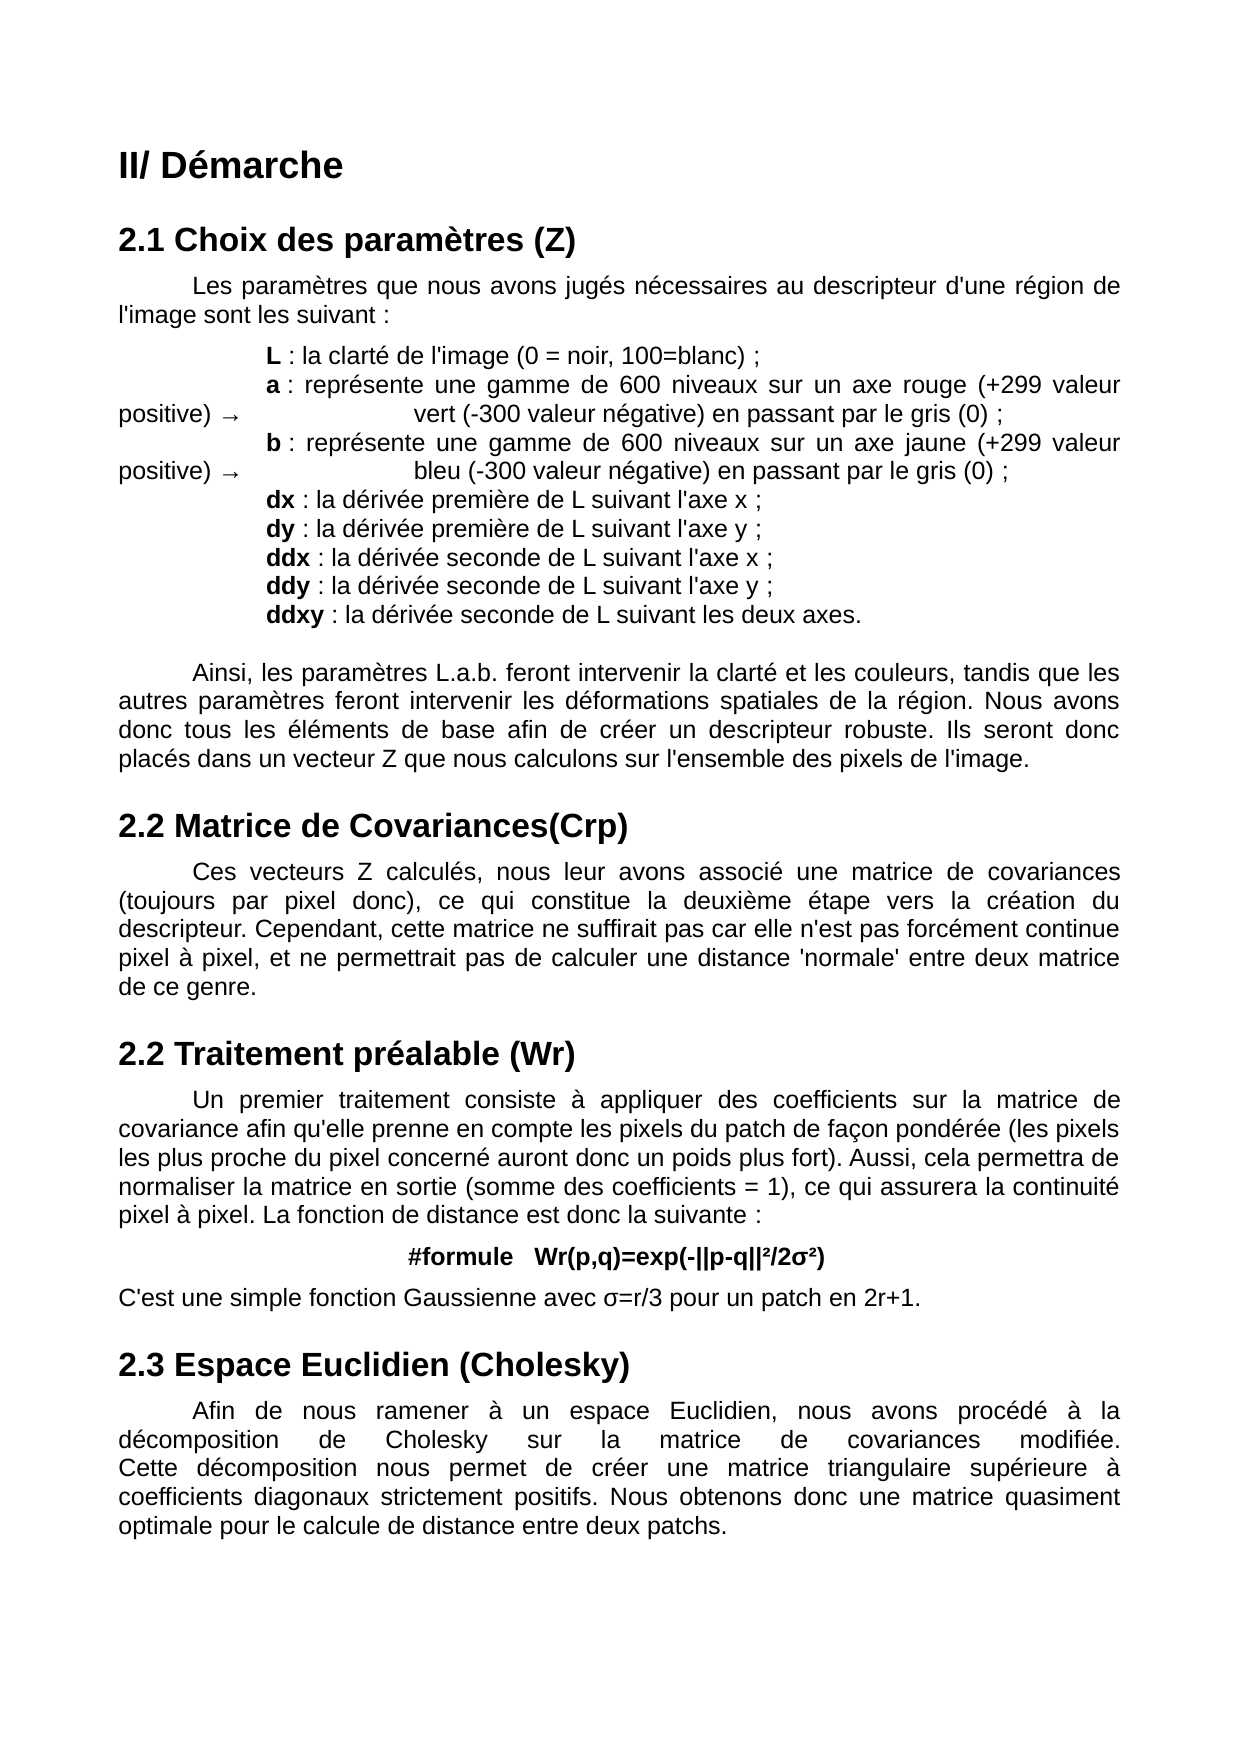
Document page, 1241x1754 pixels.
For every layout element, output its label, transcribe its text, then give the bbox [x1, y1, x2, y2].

text ddxy : la dérivée seconde de L suivant les deux axes. [118, 600, 1122, 629]
subtitle 2.3 Espace Euclidien (Cholesky) [118, 1345, 1122, 1383]
subtitle II/ Démarche [118, 143, 1122, 187]
subtitle 2.1 Choix des paramètres (Z) [118, 220, 1122, 259]
subtitle 2.2 Traitement préalable (Wr) [118, 1034, 1122, 1073]
text C'est une simple fonction Gaussienne avec σ=r/3 pour un patch en 2r+1. [118, 1283, 1122, 1311]
text ddy : la dérivée seconde de L suivant l'axe y ; [118, 571, 1122, 600]
text L : la clarté de l'image (0 = noir, 100=blanc) ; [118, 341, 1122, 370]
text Ainsi, les paramètres L.a.b. feront intervenir la clarté et les couleurs, tandis que les autres paramètres feront intervenir les déformations spatiales de la région. Nous avons donc tous les éléments de base afin de créer un descripteur robuste. Ils seront donc placés dans un vecteur Z que nous calculons sur l'ensemble des pixels de l'image. [118, 657, 1122, 772]
subtitle 2.2 Matrice de Covariances(Crp) [118, 806, 1122, 844]
text ddx : la dérivée seconde de L suivant l'axe x ; [118, 542, 1122, 571]
text b : représente une gamme de 600 niveaux sur un axe jaune (+299 valeur positive) → bleu (-300 valeur négative) en passant par le gris (0) ; [118, 427, 1122, 485]
text #formule Wr(p,q)=exp(-||p-q||²/2σ²) [118, 1241, 1122, 1270]
text dy : la dérivée première de L suivant l'axe y ; [118, 514, 1122, 542]
text Ces vecteurs Z calculés, nous leur avons associé une matrice de covariances (toujours par pixel donc), ce qui constitue la deuxième étape vers la création du descripteur. Cependant, cette matrice ne suffirait pas car elle n'est pas forcément continue pixel à pixel, et ne permettrait pas de calculer une distance 'normale' entre deux matrice de ce genre. [118, 857, 1122, 1001]
text Un premier traitement consiste à appliquer des coefficients sur la matrice de covariance afin qu'elle prenne en compte les pixels du patch de façon pondérée (les pixels les plus proche du pixel concerné auront donc un poids plus fort). Aussi, cela permettra de normaliser la matrice en sortie (somme des coefficients = 1), ce qui assurera la continuité pixel à pixel. La fonction de distance est donc la suivante : [118, 1085, 1122, 1229]
text a : représente une gamme de 600 niveaux sur un axe rouge (+299 valeur positive) → vert (-300 valeur négative) en passant par le gris (0) ; [118, 370, 1122, 427]
text dx : la dérivée première de L suivant l'axe x ; [118, 485, 1122, 514]
text Afin de nous ramener à un espace Euclidien, nous avons procédé à la décomposition de Cholesky sur la matrice de covariances modifiée. Cette décomposition nous permet de créer une matrice triangulaire supérieure à coefficients diagonaux strictement positifs. Nous obtenons donc une matrice quasiment optimale pour le calcule de distance entre deux patchs. [118, 1396, 1122, 1540]
text Les paramètres que nous avons jugés nécessaires au descripteur d'une région de l'image sont les suivant : [118, 271, 1122, 329]
